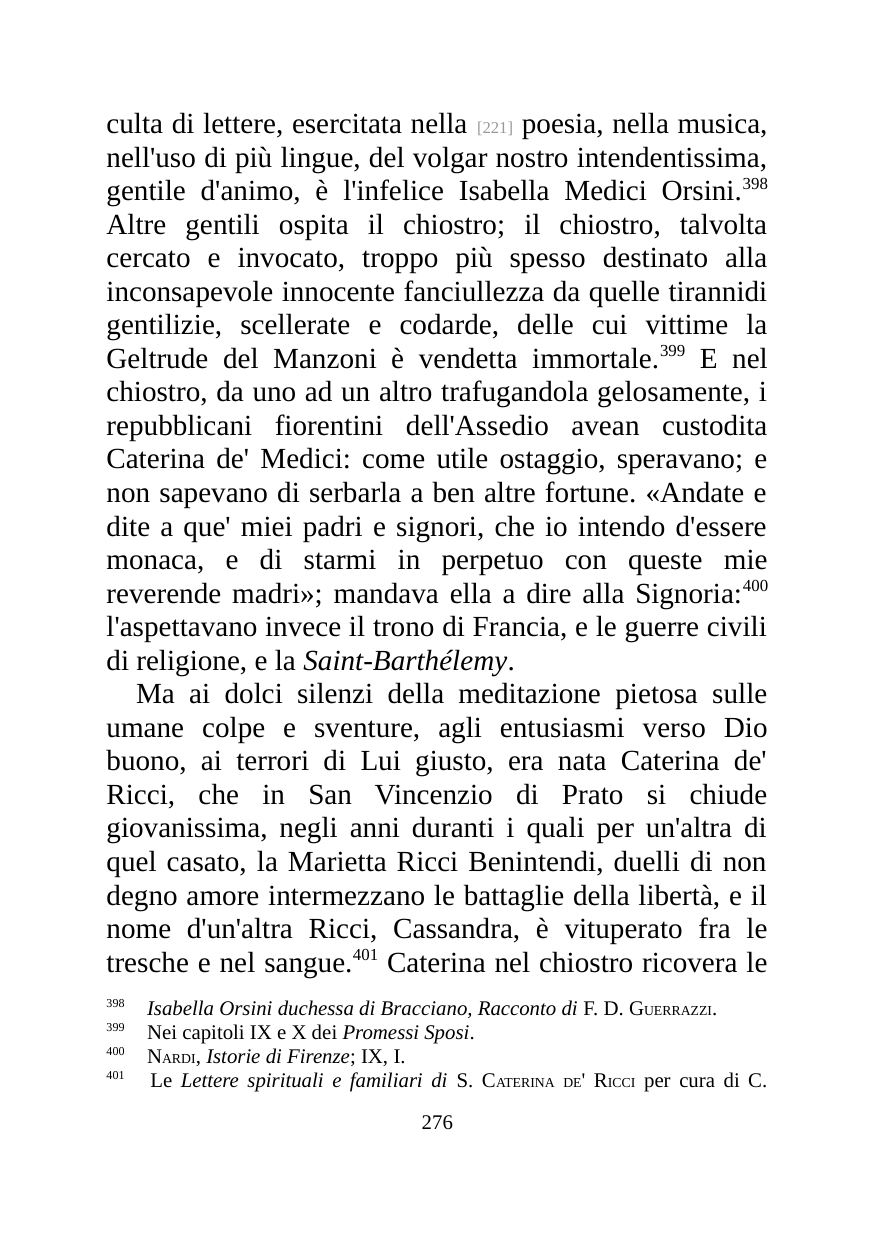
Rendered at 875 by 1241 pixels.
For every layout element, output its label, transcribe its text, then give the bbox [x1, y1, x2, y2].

text Nei capitoli IX e X dei Promessi Sposi. [106, 1020, 768, 1044]
text Le Lettere spirituali e familiari di S. Caterina de' Ricci per cura di C. [106, 1068, 768, 1092]
text culta di lettere, esercitata nella [221] poesia, nella musica, nell'uso di più lingue, del volgar nostro intendentissima, gentile d'animo, è l'infelice Isabella Medici Orsini. Altre gentili ospita il chiostro; il chiostro, talvolta cercato e invocato, troppo più spesso destinato alla inconsapevole innocente fanciullezza da quelle tirannidi gentilizie, scellerate e codarde, delle cui vittime la Geltrude del Manzoni è vendetta immortale. E nel chiostro, da uno ad un altro trafugandola gelosamente, i repubblicani fiorentini dell'Assedio avean custodita Caterina de' Medici: come utile ostaggio, speravano; e non sapevano di serbarla a ben altre fortune. «Andate e dite a que' miei padri e signori, che io intendo d'essere monaca, e di starmi in perpetuo con queste mie reverende madri»; mandava ella a dire alla Signoria: l'aspettavano invece il trono di Francia, e le guerre civili di religione, e la Saint-Barthélemy. [106, 106, 768, 676]
text Ma ai dolci silenzi della meditazione pietosa sulle umane colpe e sventure, agli entusiasmi verso Dio buono, ai terrori di Lui giusto, era nata Caterina de' Ricci, che in San Vincenzio di Prato si chiude giovanissima, negli anni duranti i quali per un'altra di quel casato, la Marietta Ricci Benintendi, duelli di non degno amore intermezzano le battaglie della libertà, e il nome d'un'altra Ricci, Cassandra, è vituperato fra le tresche e nel sangue. Caterina nel chiostro ricovera le [106, 676, 768, 978]
text Isabella Orsini duchessa di Bracciano, Racconto di F. D. Guerrazzi. [106, 996, 768, 1020]
text Nardi, Istorie di Firenze; IX, I. [106, 1044, 768, 1068]
